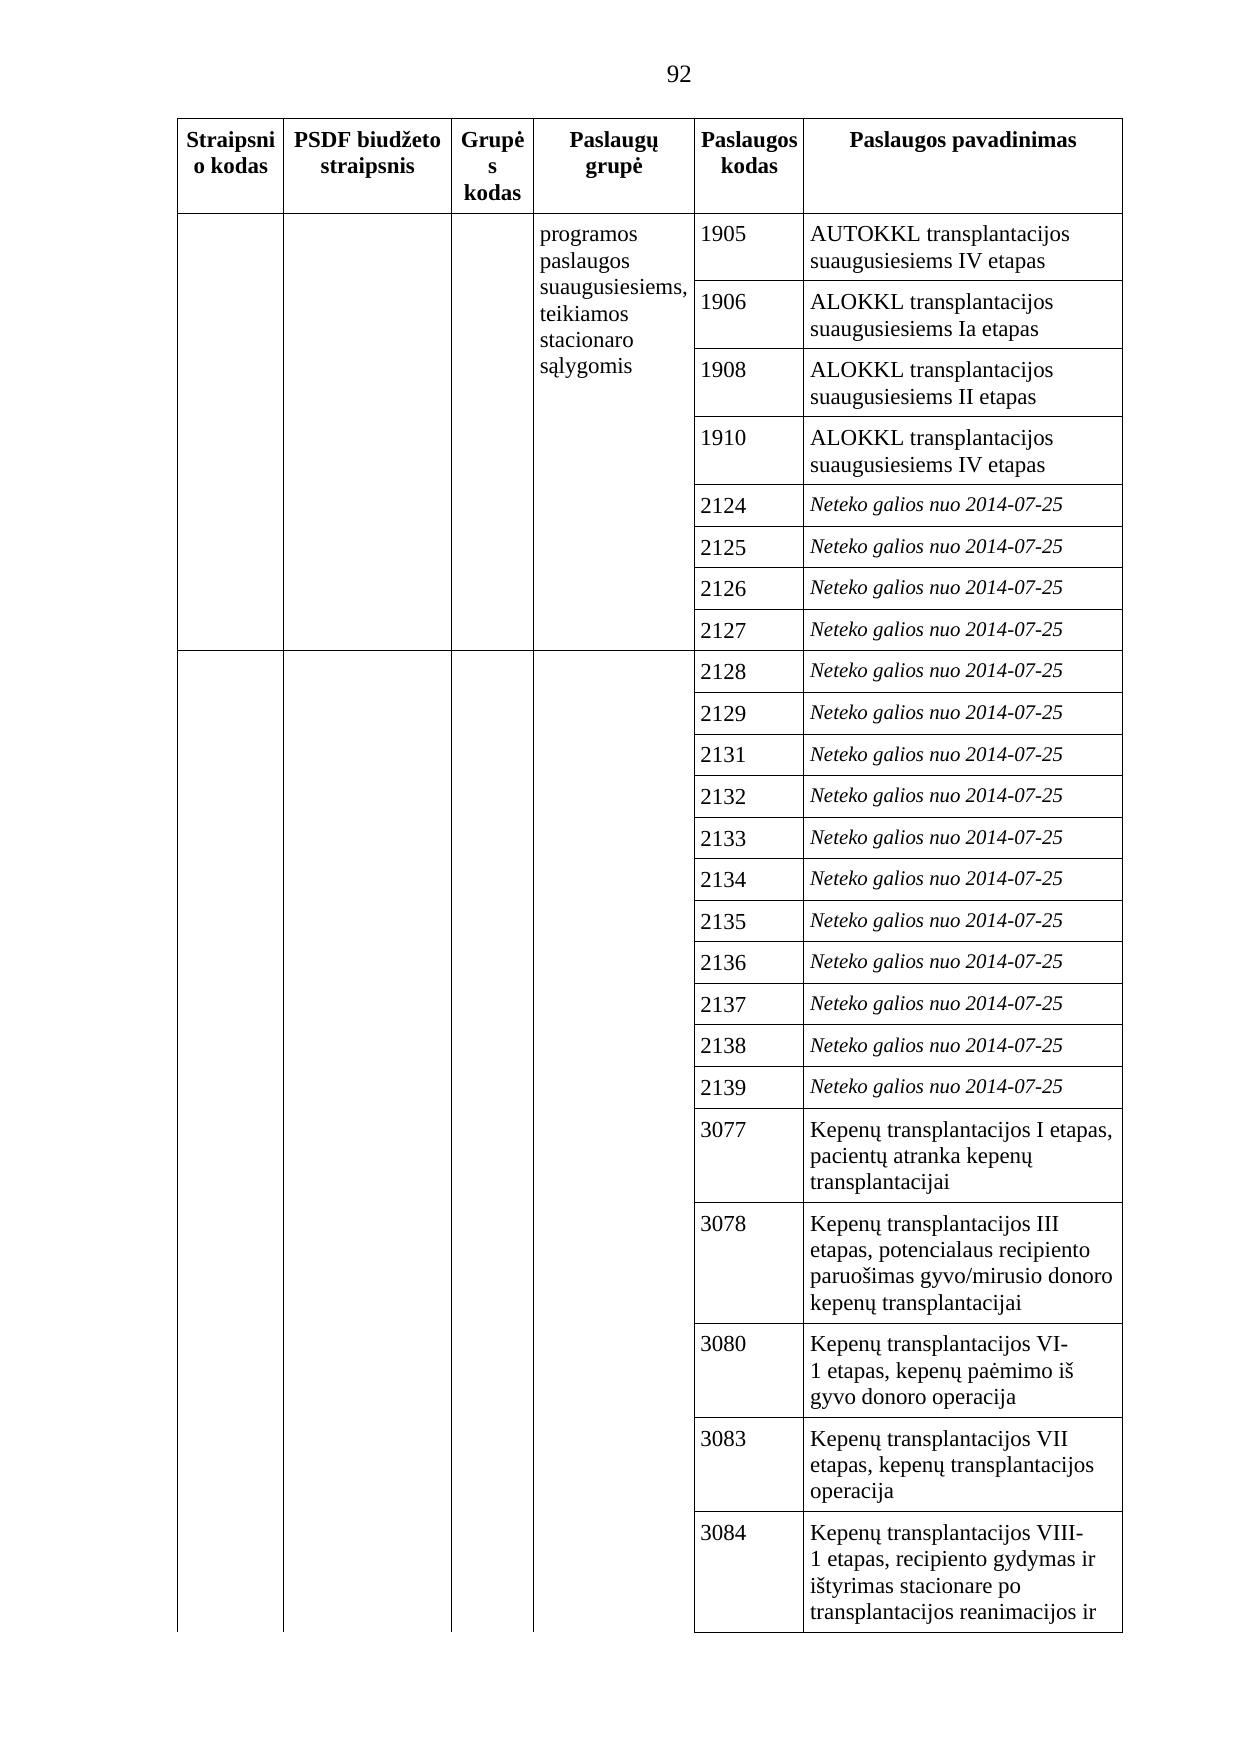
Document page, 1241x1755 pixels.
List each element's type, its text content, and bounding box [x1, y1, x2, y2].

table_cell [534, 941, 694, 983]
table_cell 1910 [695, 417, 803, 484]
table_cell [178, 609, 283, 650]
table_cell [534, 1323, 694, 1417]
table_cell [534, 1066, 694, 1107]
table_cell programos paslaugos suaugusiesiems, teikiamos stacionaro sąlygomis [534, 214, 694, 567]
table_cell 2126 [695, 568, 803, 609]
table_cell Kepenų transplantacijos I etapas, pacientų atranka kepenų transplantacijai [804, 1109, 1122, 1202]
table_cell 2137 [695, 984, 803, 1024]
table_cell 2139 [695, 1067, 803, 1107]
table_cell [534, 692, 694, 733]
table_cell [284, 941, 451, 983]
table_cell ALOKKL transplantacijos suaugusiesiems II etapas [804, 349, 1122, 416]
table_cell Neteko galios nuo 2014-07-25 [804, 527, 1122, 567]
table_cell [534, 1511, 694, 1632]
table_cell [284, 484, 451, 526]
table_cell [452, 651, 533, 692]
table_cell [452, 817, 533, 858]
table_cell [452, 1202, 533, 1322]
table_cell Neteko galios nuo 2014-07-25 [804, 1025, 1122, 1066]
table_cell [178, 692, 283, 733]
table_cell [534, 609, 694, 650]
table_cell 3083 [695, 1418, 803, 1511]
table_cell [178, 1417, 283, 1511]
table_cell AUTOKKL transplantacijos suaugusiesiems IV etapas [804, 214, 1122, 280]
table_cell [452, 609, 533, 650]
table_cell [284, 900, 451, 941]
table_cell 2138 [695, 1025, 803, 1066]
table_cell [178, 775, 283, 817]
table_cell 2134 [695, 859, 803, 900]
table_cell [452, 775, 533, 817]
table_cell [284, 567, 451, 609]
table_cell ALOKKL transplantacijos suaugusiesiems IV etapas [804, 417, 1122, 484]
table_cell [284, 858, 451, 900]
table_cell [284, 348, 451, 416]
table_cell [178, 1066, 283, 1107]
table_cell ALOKKL transplantacijos suaugusiesiems Ia etapas [804, 281, 1122, 348]
table_cell Neteko galios nuo 2014-07-25 [804, 776, 1122, 817]
table_cell 2128 [695, 651, 803, 692]
table_cell [284, 1202, 451, 1322]
table_cell 2127 [695, 610, 803, 650]
table_cell [452, 941, 533, 983]
table_cell [284, 651, 451, 692]
table_cell [452, 734, 533, 775]
table_cell 3084 [695, 1512, 803, 1632]
table_cell [284, 416, 451, 484]
table_cell 2129 [695, 693, 803, 733]
table_cell [534, 775, 694, 817]
table_cell [178, 734, 283, 775]
table_cell Neteko galios nuo 2014-07-25 [804, 693, 1122, 733]
table_cell [178, 1108, 283, 1202]
table_cell [534, 900, 694, 941]
table_cell [452, 692, 533, 733]
table_cell [284, 734, 451, 775]
table_cell [178, 1202, 283, 1322]
table_cell [284, 214, 451, 280]
table_cell [534, 983, 694, 1024]
table_cell [284, 609, 451, 650]
table_cell 2131 [695, 735, 803, 775]
table_cell [178, 280, 283, 348]
table_cell [178, 983, 283, 1024]
table_cell [178, 858, 283, 900]
table_cell [452, 1417, 533, 1511]
table_cell 2132 [695, 776, 803, 817]
table_cell Neteko galios nuo 2014-07-25 [804, 859, 1122, 900]
table_cell [178, 348, 283, 416]
table_cell Neteko galios nuo 2014-07-25 [804, 942, 1122, 983]
table_cell [534, 567, 694, 609]
table_cell 2136 [695, 942, 803, 983]
table_cell [178, 1511, 283, 1632]
table_cell Neteko galios nuo 2014-07-25 [804, 984, 1122, 1024]
table_cell [284, 692, 451, 733]
table_cell [284, 1066, 451, 1107]
table_cell 1906 [695, 281, 803, 348]
table_cell [178, 214, 283, 280]
table_cell 1905 [695, 214, 803, 280]
table_cell [452, 1511, 533, 1632]
table_cell [284, 1511, 451, 1632]
table_cell 3077 [695, 1109, 803, 1202]
table_cell 2135 [695, 901, 803, 941]
table_cell [178, 651, 283, 692]
table_cell Kepenų transplantacijos VIII-1 etapas, recipiento gydymas ir ištyrimas stacionare po transplantacijos reanimacijos ir [804, 1512, 1122, 1632]
table_cell [284, 526, 451, 567]
table_cell [452, 214, 533, 567]
table_cell [284, 817, 451, 858]
table_cell [452, 1108, 533, 1202]
table_cell 3078 [695, 1203, 803, 1322]
table_cell Neteko galios nuo 2014-07-25 [804, 651, 1122, 692]
table_cell [452, 1024, 533, 1066]
table_cell Neteko galios nuo 2014-07-25 [804, 818, 1122, 858]
table_cell [284, 1323, 451, 1417]
table_cell [178, 817, 283, 858]
table_cell [284, 775, 451, 817]
table_cell [534, 1108, 694, 1202]
table_cell [534, 858, 694, 900]
table_header Paslaugos pavadinimas [804, 119, 1122, 212]
table_cell Kepenų transplantacijos VII etapas, kepenų transplantacijos operacija [804, 1418, 1122, 1511]
table_cell [534, 1024, 694, 1066]
table_cell [178, 526, 283, 567]
table_cell Kepenų transplantacijos VI-1 etapas, kepenų paėmimo iš gyvo donoro operacija [804, 1324, 1122, 1417]
table_cell [452, 1066, 533, 1107]
table_cell 2124 [695, 485, 803, 526]
table_cell 2125 [695, 527, 803, 567]
table_cell [178, 484, 283, 526]
table_cell [452, 858, 533, 900]
table_cell [452, 1323, 533, 1417]
table_cell [534, 817, 694, 858]
table_cell Neteko galios nuo 2014-07-25 [804, 610, 1122, 650]
table_cell [452, 567, 533, 609]
table_cell [178, 900, 283, 941]
table_cell [178, 941, 283, 983]
table_cell [284, 280, 451, 348]
table_cell Neteko galios nuo 2014-07-25 [804, 901, 1122, 941]
table_cell [178, 567, 283, 609]
table_cell 3080 [695, 1324, 803, 1417]
table_cell [534, 734, 694, 775]
table_header PSDF biudžeto straipsnis [284, 119, 451, 212]
table_cell [178, 416, 283, 484]
table_cell [284, 983, 451, 1024]
table_cell Neteko galios nuo 2014-07-25 [804, 485, 1122, 526]
table_cell 1908 [695, 349, 803, 416]
table_header Grupės kodas [452, 119, 533, 212]
table_cell [178, 1024, 283, 1066]
table_cell [284, 1417, 451, 1511]
table_cell [452, 983, 533, 1024]
table_cell [534, 1417, 694, 1511]
table_header Straipsnio kodas [178, 119, 283, 212]
table_cell [178, 1323, 283, 1417]
table_cell 2133 [695, 818, 803, 858]
table_cell [284, 1024, 451, 1066]
table_cell Kepenų transplantacijos III etapas, potencialaus recipiento paruošimas gyvo/mirusio donoro kepenų transplantacijai [804, 1203, 1122, 1322]
table_header Paslaugos kodas [695, 119, 803, 212]
table_cell Neteko galios nuo 2014-07-25 [804, 1067, 1122, 1107]
table_cell [534, 1202, 694, 1322]
table_cell Neteko galios nuo 2014-07-25 [804, 735, 1122, 775]
table_cell [534, 651, 694, 692]
table_cell [452, 900, 533, 941]
table_cell [284, 1108, 451, 1202]
table_cell Neteko galios nuo 2014-07-25 [804, 568, 1122, 609]
table_header Paslaugų grupė [534, 119, 694, 212]
